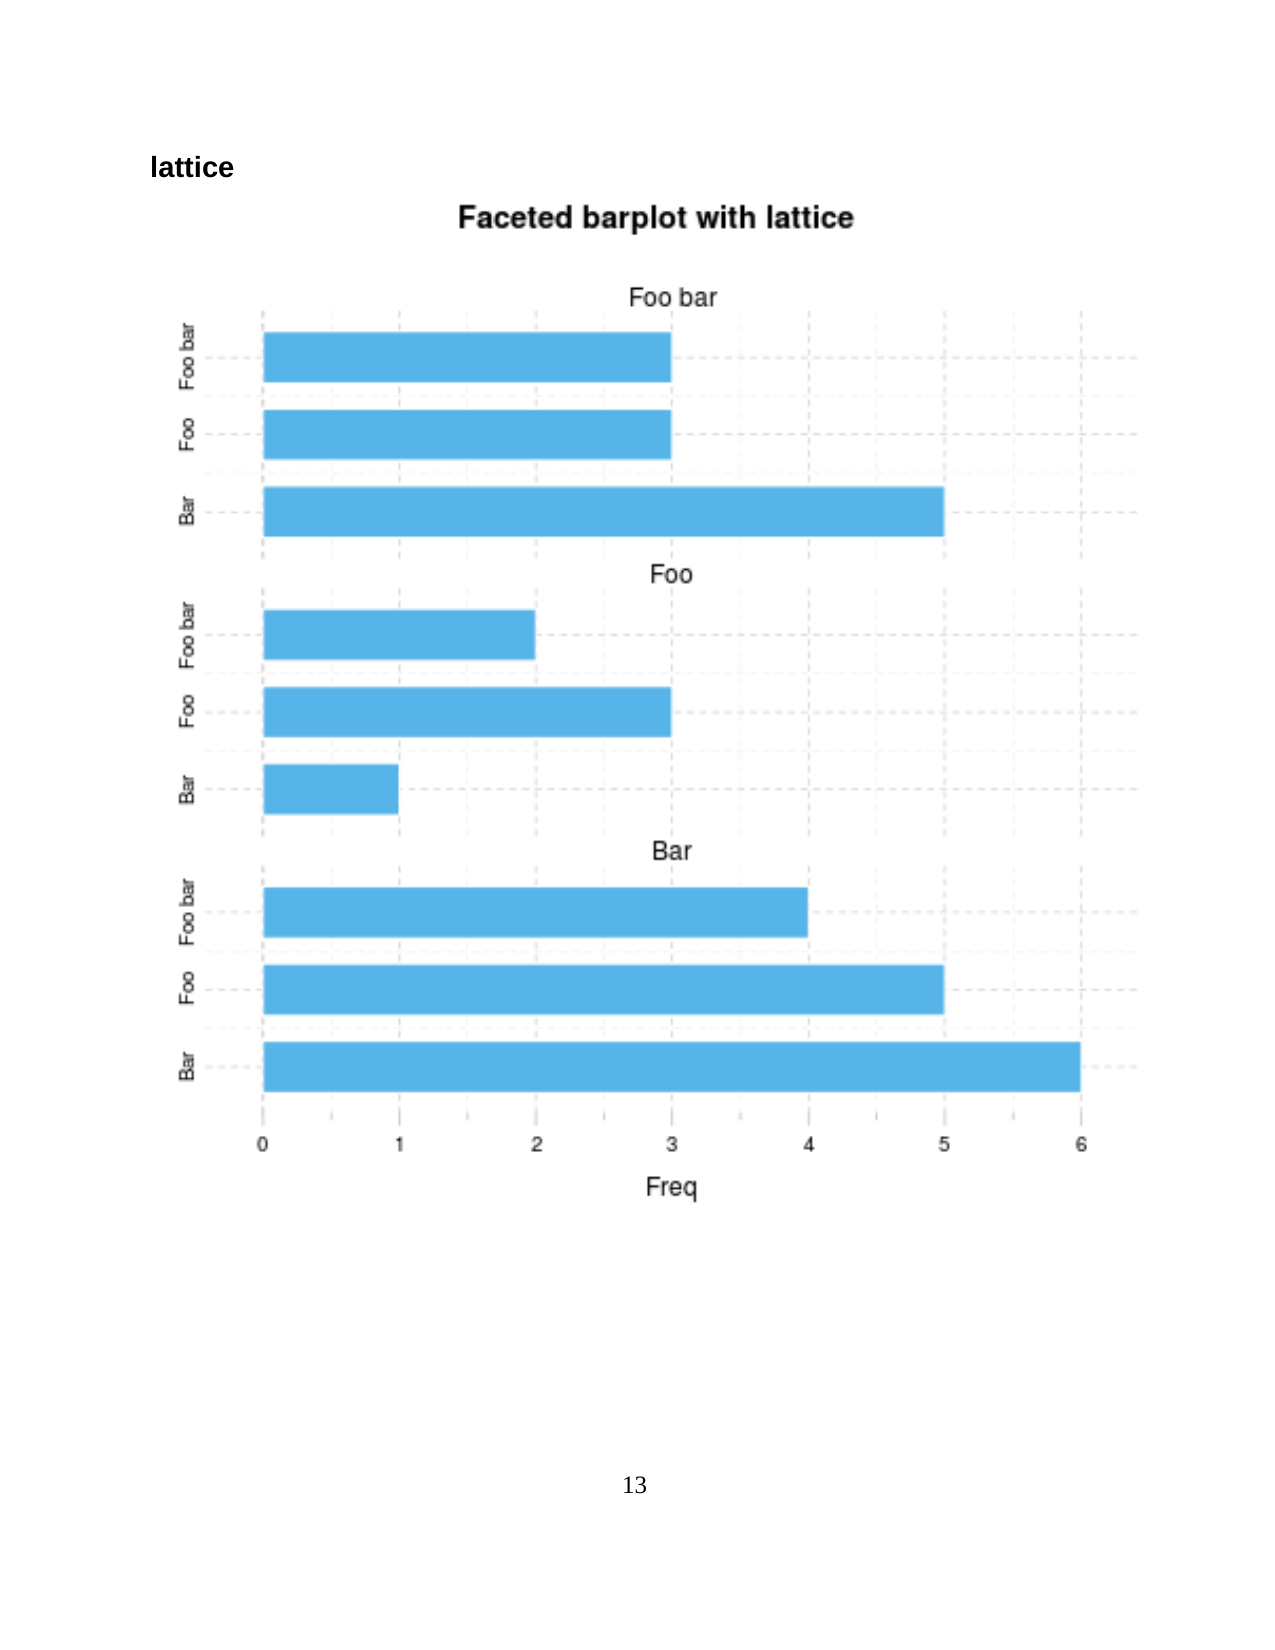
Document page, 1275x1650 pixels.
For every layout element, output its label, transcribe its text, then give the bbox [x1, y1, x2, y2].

subtitle lattice [150, 150, 1125, 183]
picture [150, 196, 1163, 1209]
